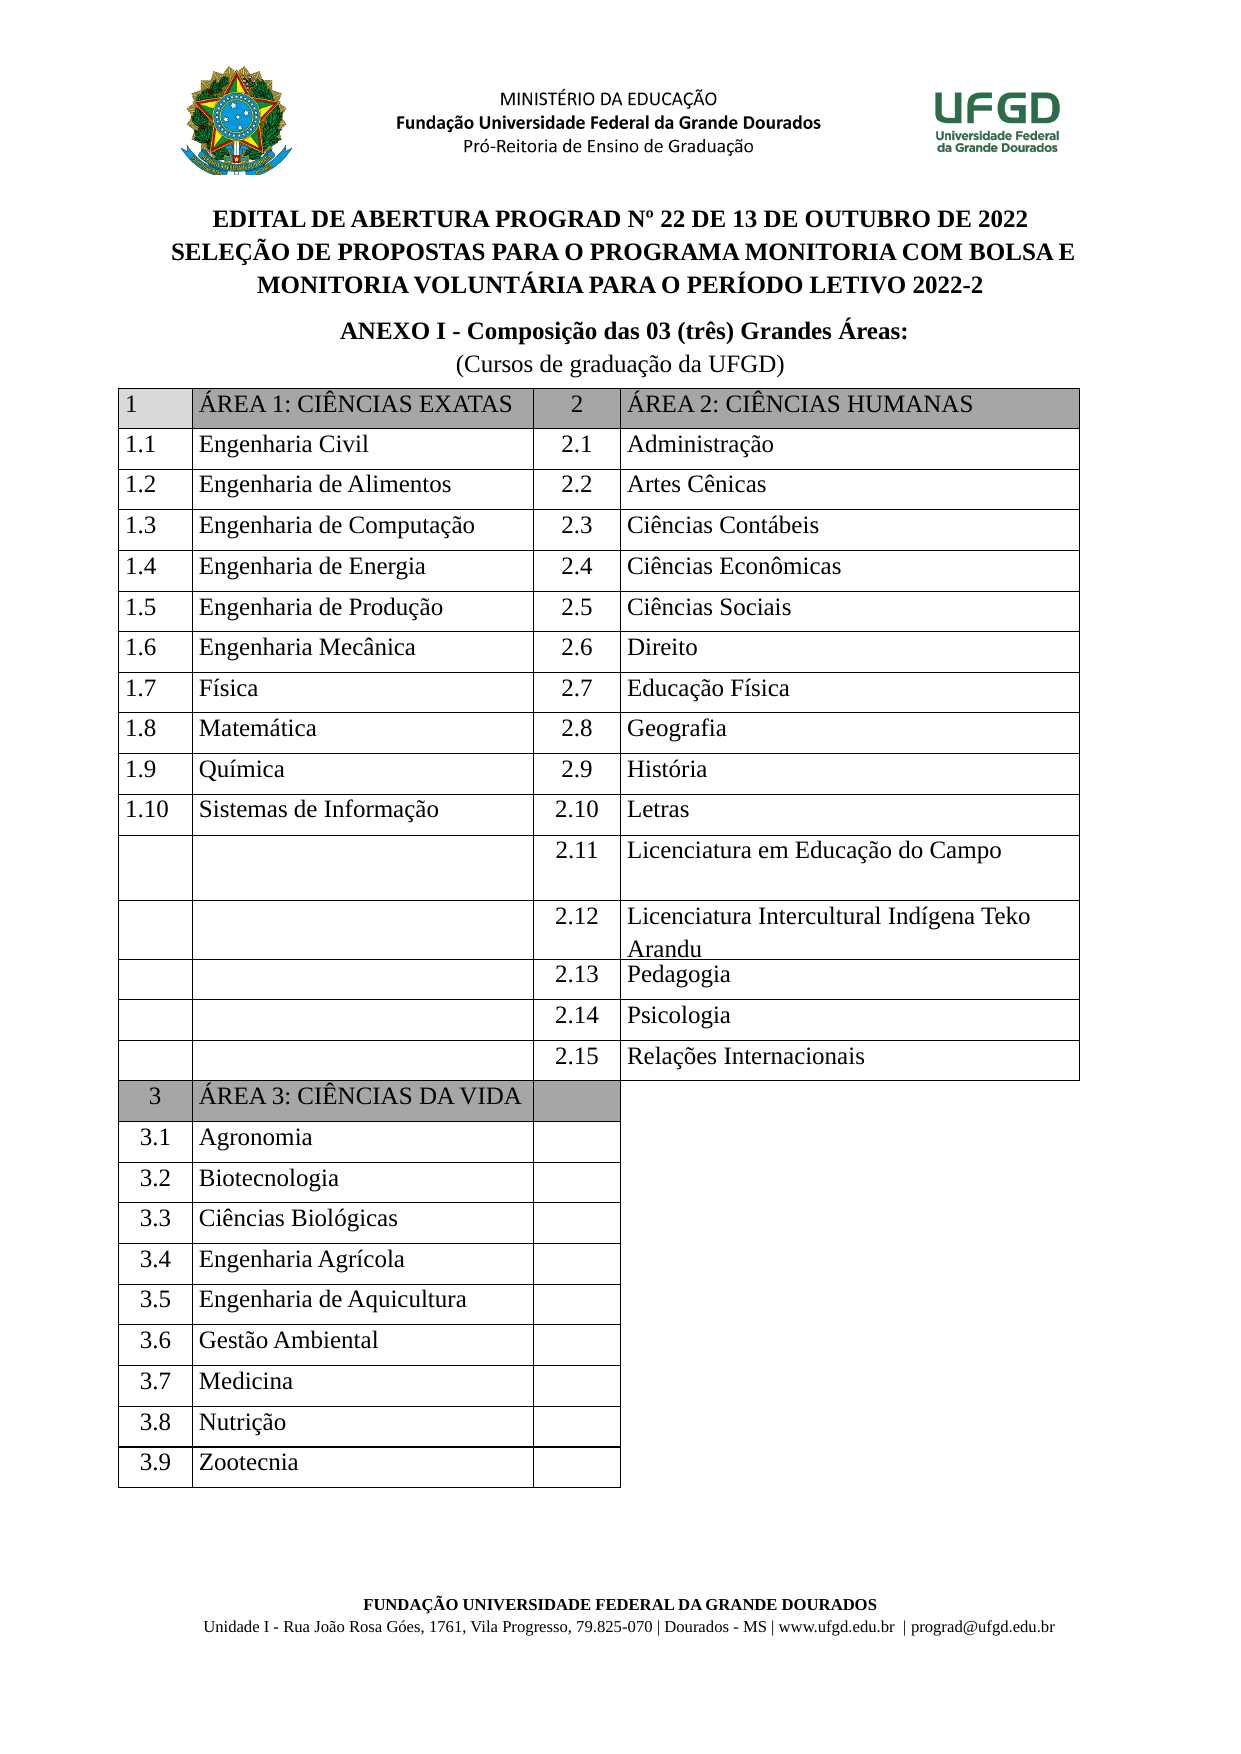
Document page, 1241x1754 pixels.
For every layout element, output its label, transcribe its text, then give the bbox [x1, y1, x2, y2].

table_cell 1.2 [119, 470, 192, 509]
table_cell [1073, 1446, 1077, 1487]
table_cell [1073, 1121, 1077, 1162]
table_cell Ciências Biológicas [193, 1203, 533, 1243]
table_cell Direito [621, 632, 1079, 672]
table_cell [193, 836, 533, 900]
table_cell Engenharia de Alimentos [193, 470, 533, 509]
table_cell 3.8 [119, 1407, 192, 1446]
table_cell Educação Física [621, 673, 1079, 712]
table_cell [119, 901, 192, 958]
picture [204, 166, 221, 175]
table_cell [621, 1365, 1064, 1406]
table_cell [1068, 1162, 1072, 1202]
table_cell [621, 1081, 1064, 1121]
table_cell [1068, 1365, 1072, 1406]
table_cell [1073, 1162, 1077, 1202]
table_cell 3 [119, 1081, 192, 1121]
table_header 1 [119, 389, 192, 428]
table_cell Geografia [621, 713, 1079, 753]
table_cell ÁREA 3: CIÊNCIAS DA VIDA [193, 1081, 533, 1121]
table_cell 1.1 [119, 429, 192, 468]
table_cell Química [193, 754, 533, 793]
table_cell [1064, 1162, 1068, 1202]
table_cell Agronomia [193, 1122, 533, 1162]
table_cell [119, 1041, 192, 1080]
table_cell Relações Internacionais [621, 1041, 1079, 1080]
table_cell Pedagogia [621, 960, 1079, 999]
table_cell Ciências Contábeis [621, 510, 1079, 550]
table_cell Artes Cênicas [621, 470, 1079, 509]
table_cell 3.4 [119, 1244, 192, 1283]
table_cell [1068, 1121, 1072, 1162]
table_cell 1.6 [119, 632, 192, 672]
table_cell [534, 1081, 620, 1121]
table_cell [534, 1163, 620, 1202]
table_cell 3.5 [119, 1285, 192, 1324]
table_cell Administração [621, 429, 1079, 468]
table_cell [1073, 1365, 1077, 1406]
table_cell Engenharia Mecânica [193, 632, 533, 672]
table_cell [119, 1000, 192, 1040]
table_cell Engenharia Civil [193, 429, 533, 468]
table_cell Psicologia [621, 1000, 1079, 1040]
table_cell 2.10 [534, 795, 620, 834]
table_cell 1.7 [119, 673, 192, 712]
table_cell [1068, 1081, 1072, 1121]
table_cell [1064, 1202, 1068, 1243]
table_cell 3.7 [119, 1366, 192, 1406]
table_cell [193, 960, 533, 999]
table_cell Medicina [193, 1366, 533, 1406]
table_cell Biotecnologia [193, 1163, 533, 1202]
table_cell Ciências Sociais [621, 592, 1079, 631]
table_cell [1073, 1243, 1077, 1283]
table_cell [534, 1325, 620, 1365]
table_cell [119, 960, 192, 999]
table_cell 3.6 [119, 1325, 192, 1365]
table_cell [193, 1000, 533, 1040]
text ANEXO I - Composição das 03 (três) Grandes Áreas: [118, 316, 1122, 344]
table_cell [621, 1243, 1064, 1283]
table_header ÁREA 1: CIÊNCIAS EXATAS [193, 389, 533, 428]
text (Cursos de graduação da UFGD) [118, 349, 1122, 377]
table_cell [1068, 1202, 1072, 1243]
table_cell Licenciatura em Educação do Campo [621, 836, 1079, 900]
table_cell 2.15 [534, 1041, 620, 1080]
table_cell Gestão Ambiental [193, 1325, 533, 1365]
table_cell 2.11 [534, 836, 620, 900]
table_cell [1064, 1365, 1068, 1406]
table_cell Engenharia de Energia [193, 551, 533, 591]
table_cell 2.9 [534, 754, 620, 793]
table_cell [193, 901, 533, 958]
picture [259, 159, 268, 164]
table_cell Licenciatura Intercultural Indígena Teko Arandu [621, 901, 1079, 958]
text EDITAL DE ABERTURA PROGRAD Nº 22 DE 13 DE OUTUBRO DE 2022 [118, 204, 1122, 233]
table_cell [1073, 1324, 1077, 1365]
table_cell 2.8 [534, 713, 620, 753]
table_cell 1.4 [119, 551, 192, 591]
table_cell 1.5 [119, 592, 192, 631]
table_cell [621, 1284, 1064, 1324]
table_cell [534, 1407, 620, 1446]
table_cell Letras [621, 795, 1079, 834]
table_cell 2.7 [534, 673, 620, 712]
table_cell [1073, 1081, 1077, 1121]
table_cell Engenharia Agrícola [193, 1244, 533, 1283]
table_cell Física [193, 673, 533, 712]
table_cell [1068, 1284, 1072, 1324]
table_cell [534, 1203, 620, 1243]
table_cell [534, 1244, 620, 1283]
table_cell Matemática [193, 713, 533, 753]
table_cell [1073, 1406, 1077, 1446]
table_cell [534, 1122, 620, 1162]
table_cell 2.6 [534, 632, 620, 672]
table_cell [1064, 1446, 1068, 1487]
table_cell 1.3 [119, 510, 192, 550]
table_cell [1073, 1284, 1077, 1324]
table_cell [1064, 1406, 1068, 1446]
table_cell [621, 1406, 1064, 1446]
table_cell [1068, 1406, 1072, 1446]
table_cell 2.2 [534, 470, 620, 509]
table_cell [534, 1285, 620, 1324]
text SELEÇÃO DE PROPOSTAS PARA O PROGRAMA MONITORIA COM BOLSA E MONITORIA VOLUNTÁRIA PARA O PERÍODO LETIVO 2022-2 [118, 237, 1122, 299]
table_cell [621, 1446, 1064, 1487]
table_cell Engenharia de Aquicultura [193, 1285, 533, 1324]
table_cell Sistemas de Informação [193, 795, 533, 834]
table_cell [1068, 1243, 1072, 1283]
table_cell Zootecnia [193, 1448, 533, 1487]
table_cell [193, 1041, 533, 1080]
table_cell [621, 1324, 1064, 1365]
table_cell 2.13 [534, 960, 620, 999]
table_cell Engenharia de Computação [193, 510, 533, 550]
table_cell [621, 1162, 1064, 1202]
table_header 2 [534, 389, 620, 428]
table_cell 3.2 [119, 1163, 192, 1202]
table_cell Ciências Econômicas [621, 551, 1079, 591]
table_cell 3.9 [119, 1448, 192, 1487]
table_cell 3.1 [119, 1122, 192, 1162]
table_cell 1.10 [119, 795, 192, 834]
table_cell [1068, 1446, 1072, 1487]
picture [136, 56, 1105, 175]
table_cell 2.14 [534, 1000, 620, 1040]
table_cell [1073, 1202, 1077, 1243]
table_cell 2.4 [534, 551, 620, 591]
table_cell 2.12 [534, 901, 620, 958]
table_cell [1064, 1121, 1068, 1162]
table_cell 2.3 [534, 510, 620, 550]
table_cell [621, 1202, 1064, 1243]
table_cell Nutrição [193, 1407, 533, 1446]
table_cell [1064, 1284, 1068, 1324]
table_cell [1068, 1324, 1072, 1365]
table_header ÁREA 2: CIÊNCIAS HUMANAS [621, 389, 1079, 428]
table_cell 2.1 [534, 429, 620, 468]
table_cell 2.5 [534, 592, 620, 631]
table_cell [1064, 1324, 1068, 1365]
table_cell História [621, 754, 1079, 793]
table_cell Engenharia de Produção [193, 592, 533, 631]
table_cell [1064, 1081, 1068, 1121]
table_cell [534, 1448, 620, 1487]
table_cell [621, 1121, 1064, 1162]
table_cell 3.3 [119, 1203, 192, 1243]
table_cell 1.9 [119, 754, 192, 793]
table_cell 1.8 [119, 713, 192, 753]
table_cell [534, 1366, 620, 1406]
table_cell [1064, 1243, 1068, 1283]
table_cell [119, 836, 192, 900]
